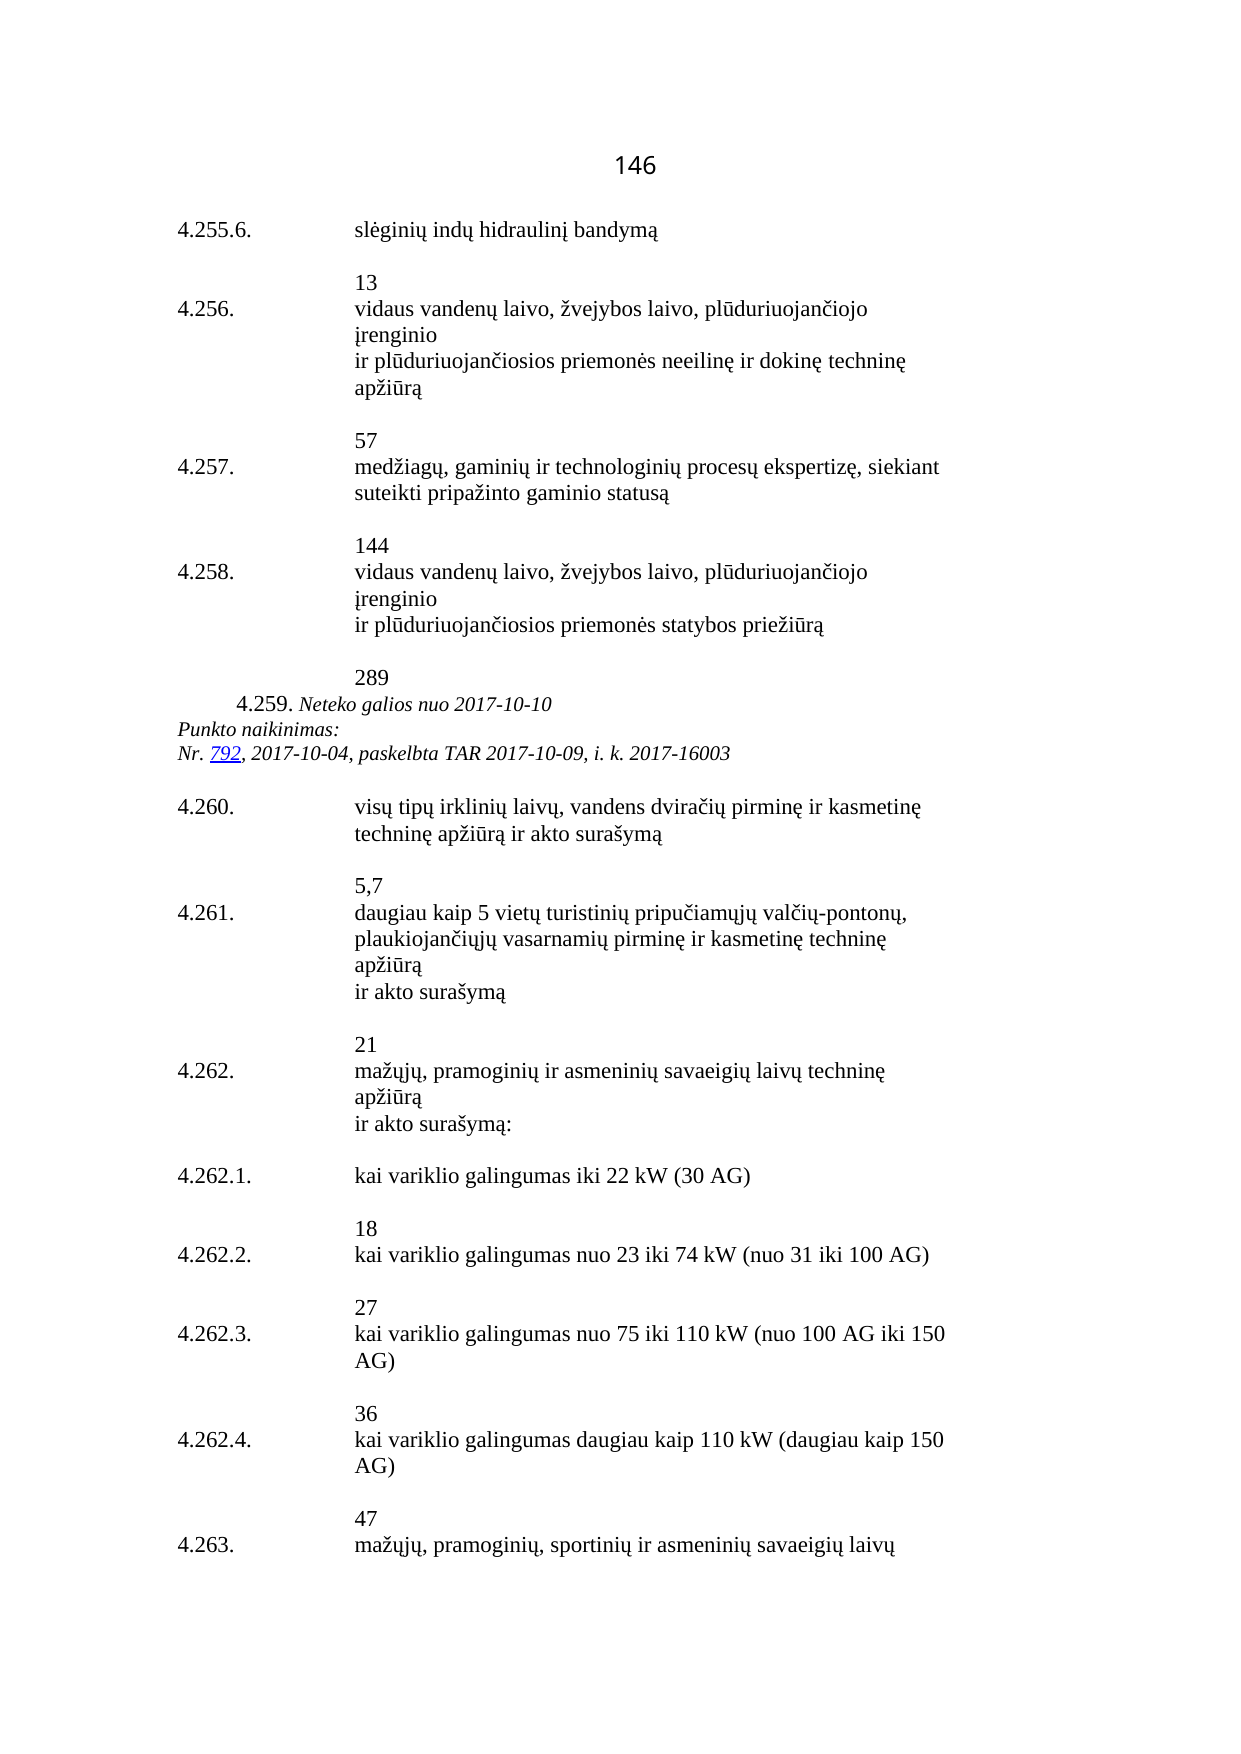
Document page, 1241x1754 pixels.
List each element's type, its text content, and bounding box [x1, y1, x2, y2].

text 4.255.6. slėginių indų hidraulinį bandymą 13 [177, 216, 945, 295]
text Punkto naikinimas: [177, 717, 1093, 741]
text 4.256. vidaus vandenų laivo, žvejybos laivo, plūduriuojančiojo įrenginio [177, 295, 945, 348]
text 4.262.2. kai variklio galingumas nuo 23 iki 74 kW (nuo 31 iki 100 AG) 27 [177, 1241, 945, 1321]
text ir akto surašymą: [354, 1110, 945, 1162]
text 4.262.1. kai variklio galingumas iki 22 kW (30 AG) 18 [177, 1162, 945, 1241]
text Nr. 792, 2017-10-04, paskelbta TAR 2017-10-09, i. k. 2017-16003 [177, 741, 1093, 765]
text 4.259. Neteko galios nuo 2017-10-10 [177, 690, 1093, 717]
text ir plūduriuojančiosios priemonės neeilinę ir dokinę techninę [354, 348, 945, 374]
text 4.261. daugiau kaip 5 vietų turistinių pripučiamųjų valčių-pontonų, [177, 899, 945, 925]
text 4.260. visų tipų irklinių laivų, vandens dviračių pirminę ir kasmetinę [177, 793, 945, 820]
text AG) 36 [354, 1347, 945, 1426]
text apžiūrą 57 [354, 374, 945, 453]
text suteikti pripažinto gaminio statusą 144 [354, 479, 945, 558]
text ir akto surašymą 21 [354, 978, 945, 1057]
text 4.262. mažųjų, pramoginių ir asmeninių savaeigių laivų techninę apžiūrą [177, 1057, 945, 1110]
text 4.263. mažųjų, pramoginių, sportinių ir asmeninių savaeigių laivų [177, 1531, 945, 1558]
text 4.262.3. kai variklio galingumas nuo 75 iki 110 kW (nuo 100 AG iki 150 [177, 1321, 945, 1347]
text plaukiojančiųjų vasarnamių pirminę ir kasmetinę techninę apžiūrą [354, 925, 945, 978]
text ir plūduriuojančiosios priemonės statybos priežiūrą 289 [354, 611, 945, 690]
text 4.262.4. kai variklio galingumas daugiau kaip 110 kW (daugiau kaip 150 [177, 1426, 945, 1452]
text techninę apžiūrą ir akto surašymą 5,7 [354, 820, 945, 899]
text AG) 47 [354, 1452, 945, 1531]
text 4.257. medžiagų, gaminių ir technologinių procesų ekspertizę, siekiant [177, 453, 945, 479]
text 4.258. vidaus vandenų laivo, žvejybos laivo, plūduriuojančiojo įrenginio [177, 558, 945, 611]
